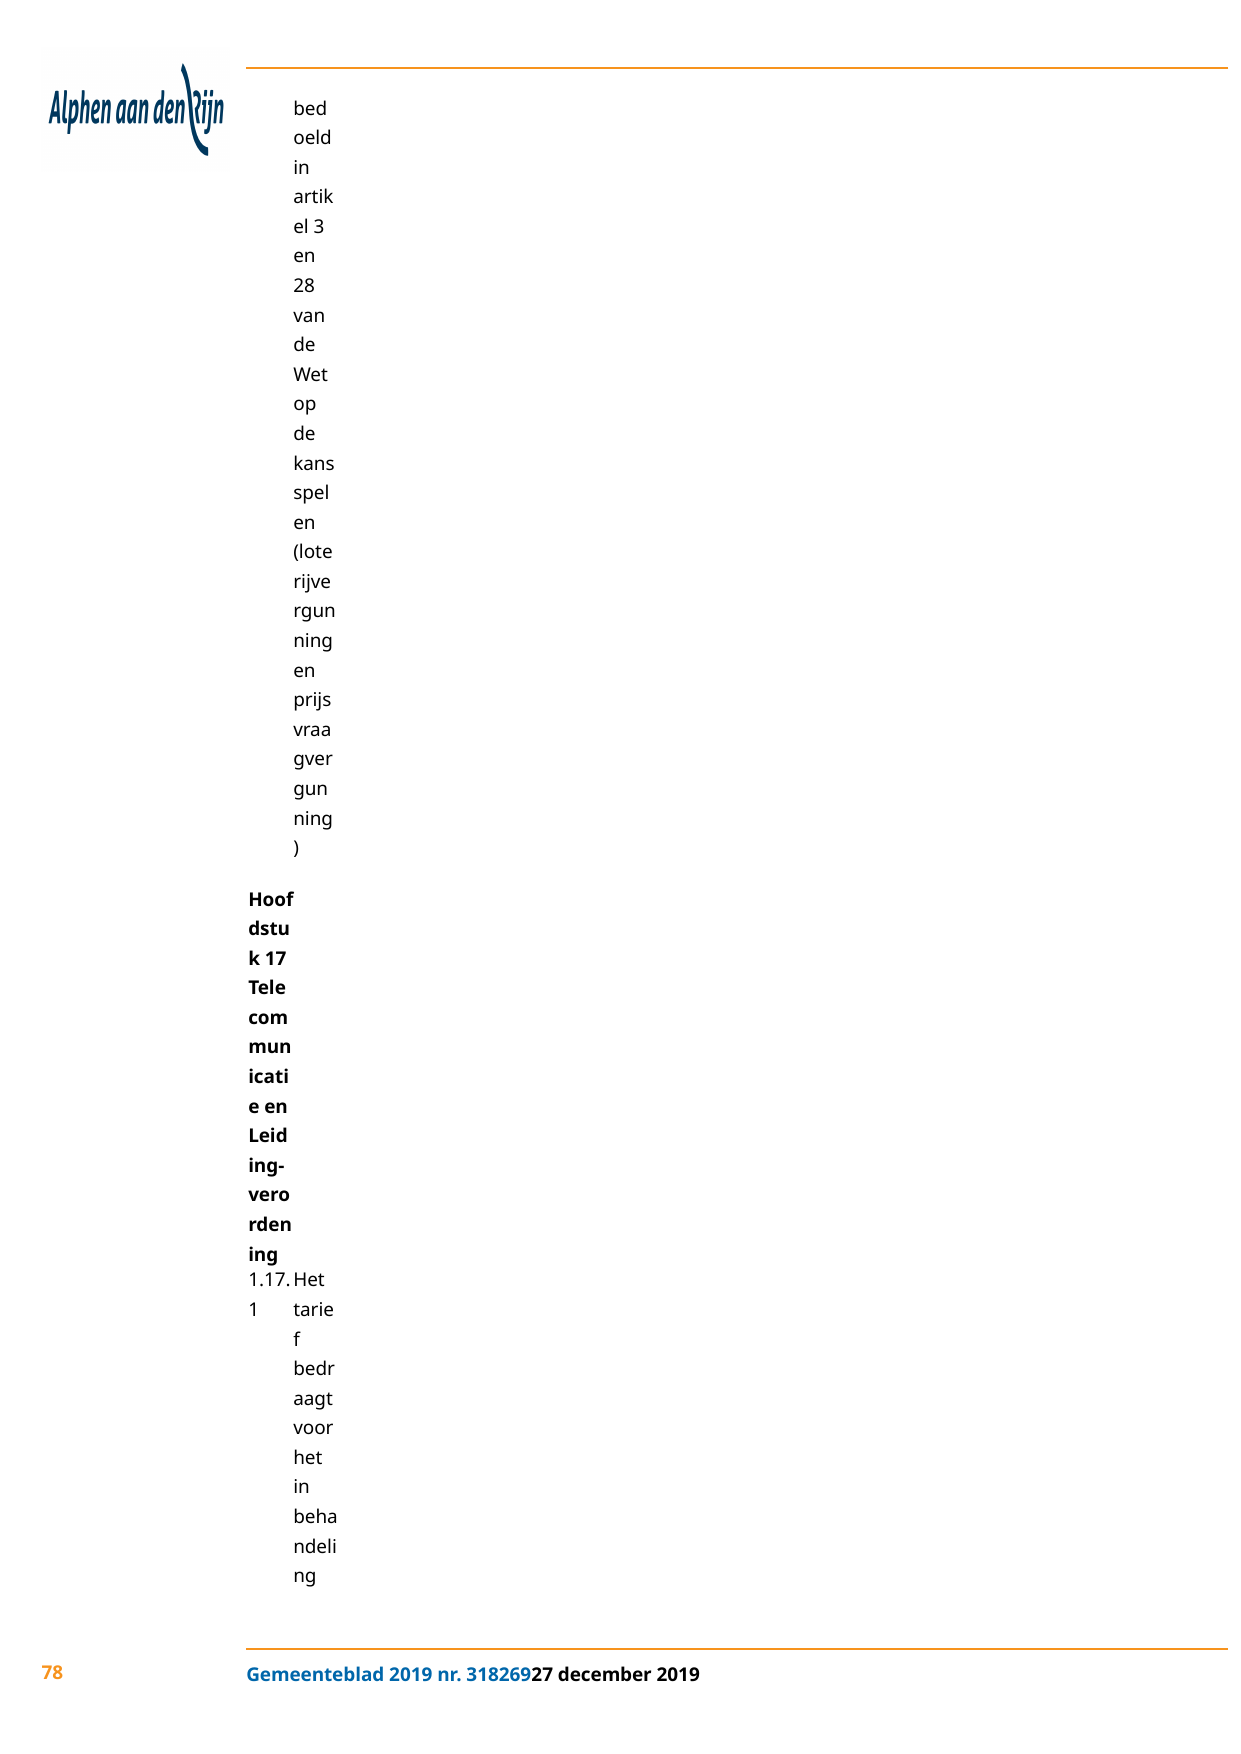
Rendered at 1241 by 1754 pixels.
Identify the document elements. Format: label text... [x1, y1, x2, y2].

table_cell [338, 860, 383, 886]
table_cell [384, 1267, 429, 1588]
table_cell [293, 886, 338, 1267]
table_cell bedoeld in artikel 3 en 28 van de Wet op de kansspelen (loterijvergunning en prijsvraagvergunning) [293, 95, 338, 860]
table_cell Het tarief bedraagt voor het in behandeling [293, 1267, 338, 1588]
table_cell [384, 95, 429, 860]
table_cell [248, 95, 293, 860]
picture [41, 47, 231, 172]
table_cell Hoofdstuk 17 Telecommunicatie en Leiding-verordening [248, 886, 293, 1267]
table_cell [338, 95, 383, 860]
table_cell 1.17.1 [248, 1267, 293, 1588]
table_cell [248, 860, 293, 886]
table_cell [384, 860, 429, 886]
table_cell [293, 860, 338, 886]
table_cell [384, 886, 429, 1267]
table_cell [338, 886, 383, 1267]
table_cell [338, 1267, 383, 1588]
